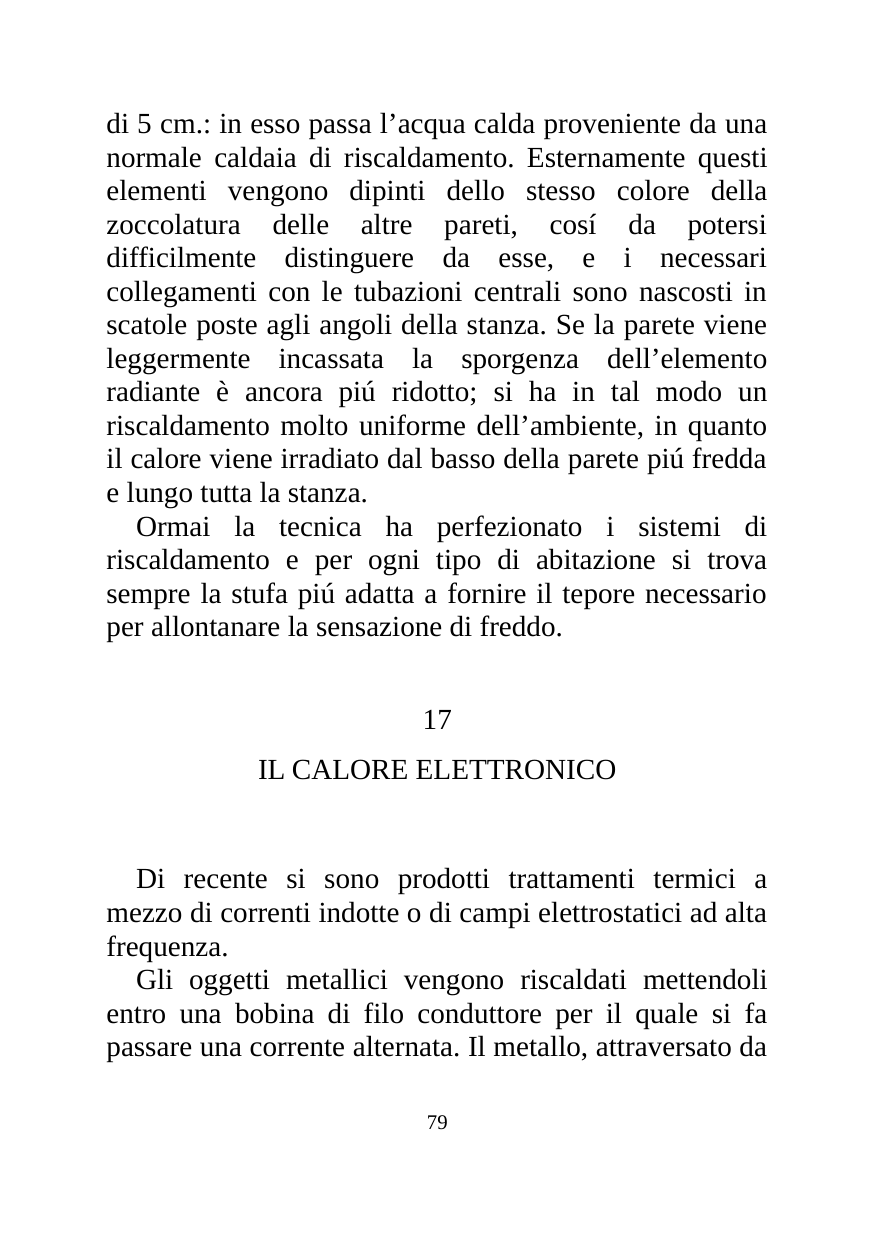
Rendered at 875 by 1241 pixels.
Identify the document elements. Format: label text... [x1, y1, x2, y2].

text Di recente si sono prodotti trattamenti termici a mezzo di correnti indotte o di campi elettrostatici ad alta frequenza. [106, 862, 768, 962]
subtitle 17 IL CALORE ELETTRONICO [106, 702, 768, 786]
text Gli oggetti metallici vengono riscaldati mettendoli entro una bobina di filo conduttore per il quale si fa passare una corrente alternata. Il metallo, attraversato da [106, 962, 768, 1063]
text di 5 cm.: in esso passa l’acqua calda proveniente da una normale caldaia di riscaldamento. Esternamente questi elementi vengono dipinti dello stesso colore della zoccolatura delle altre pareti, cosí da potersi difficilmente distinguere da esse, e i necessari collegamenti con le tubazioni centrali sono nascosti in scatole poste agli angoli della stanza. Se la parete viene leggermente incassata la sporgenza dell’elemento radiante è ancora piú ridotto; si ha in tal modo un riscaldamento molto uniforme dell’ambiente, in quanto il calore viene irradiato dal basso della parete piú fredda e lungo tutta la stanza. [106, 106, 768, 509]
text Ormai la tecnica ha perfezionato i sistemi di riscaldamento e per ogni tipo di abitazione si trova sempre la stufa piú adatta a fornire il tepore necessario per allontanare la sensazione di freddo. [106, 509, 768, 643]
